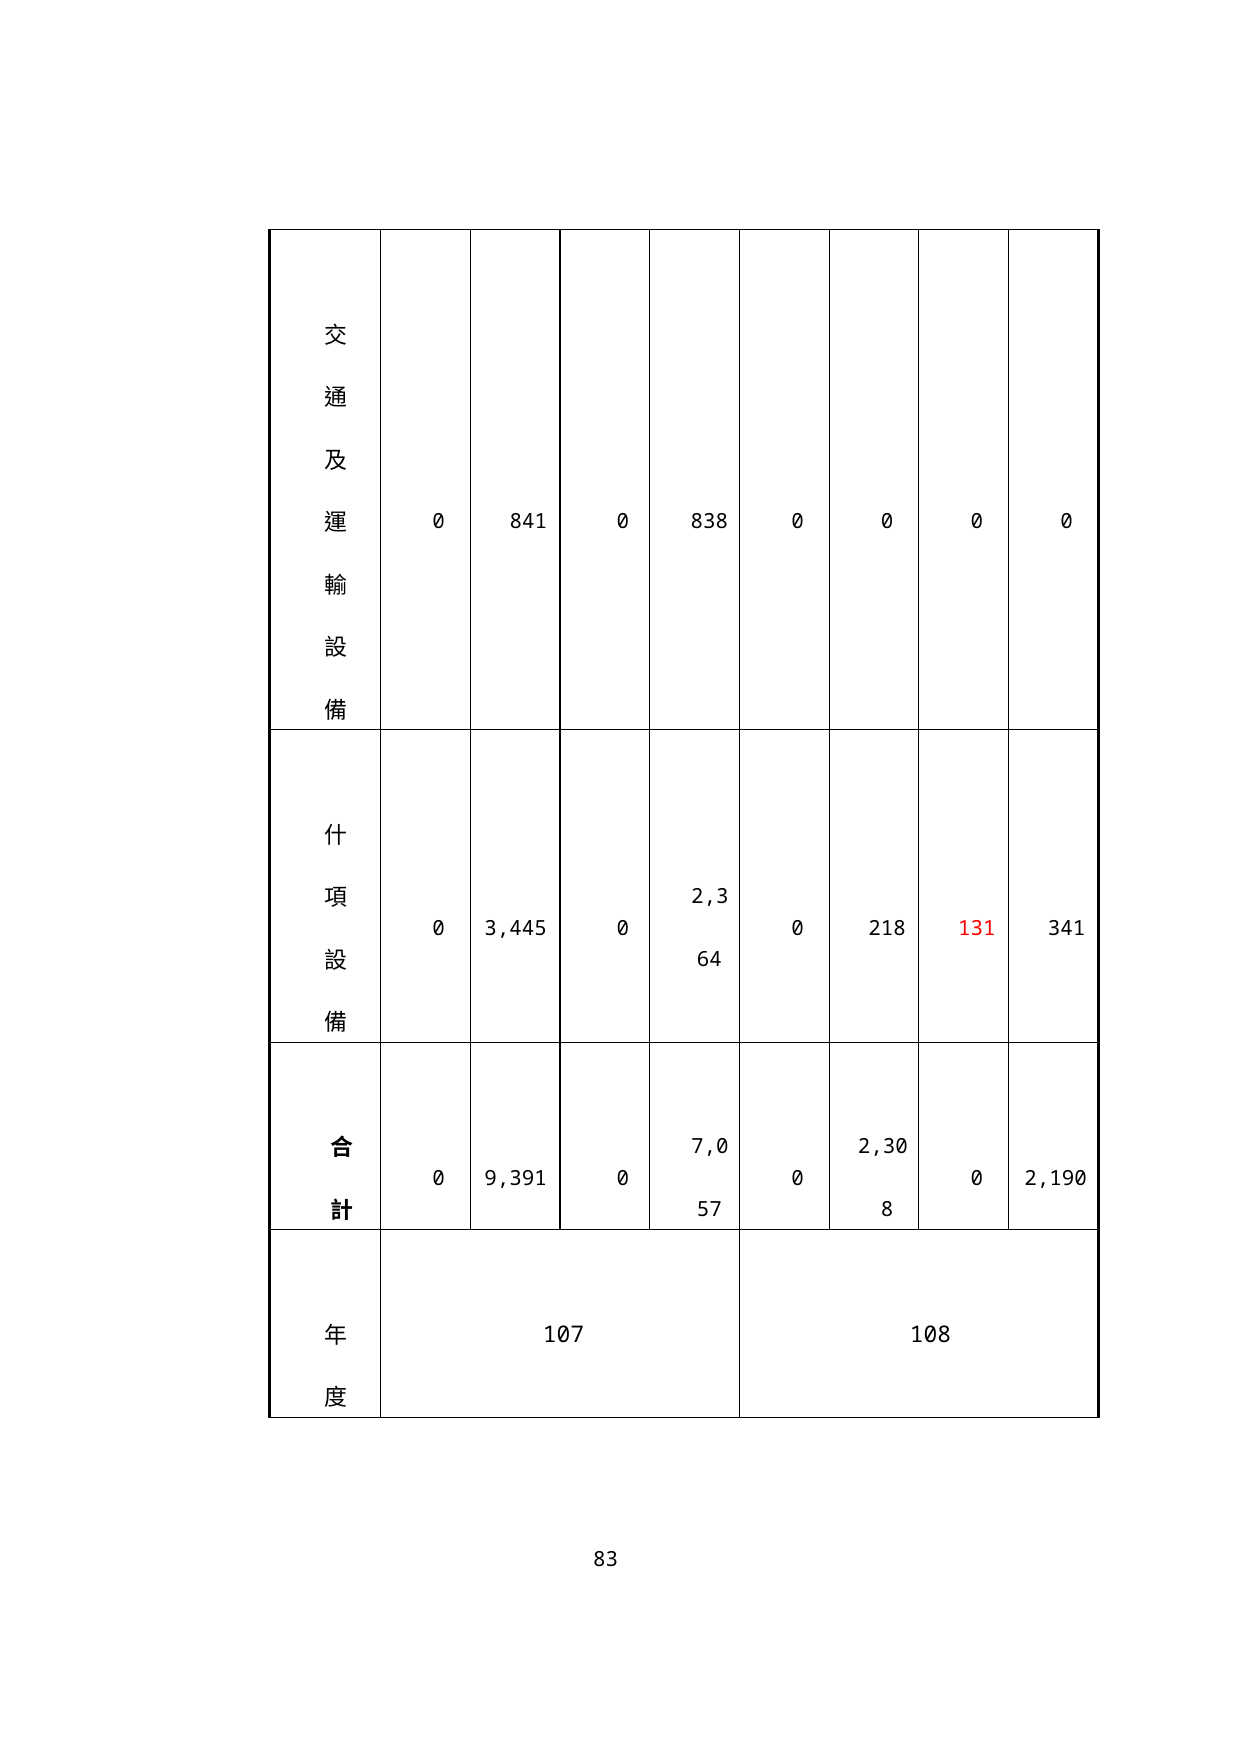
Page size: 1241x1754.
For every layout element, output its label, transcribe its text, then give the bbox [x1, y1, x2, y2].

table_cell 2,308 [830, 1043, 918, 1229]
table_cell 218 [830, 730, 918, 1042]
table_cell 0 [561, 230, 649, 729]
table_cell 0 [740, 230, 829, 729]
table_cell 什項設備 [271, 730, 380, 1042]
table_cell 0 [740, 730, 829, 1042]
table_cell 0 [919, 230, 1008, 729]
table_cell 131 [919, 730, 1008, 1042]
table_cell 交通及運輸設備 [271, 230, 380, 729]
table_cell 2,364 [650, 730, 739, 1042]
table_cell 0 [830, 230, 918, 729]
table_cell 107 [381, 1230, 739, 1417]
table_cell 838 [650, 230, 739, 729]
table_cell 341 [1009, 730, 1097, 1042]
table_cell 合 計 [271, 1043, 380, 1229]
table_cell 0 [381, 1043, 470, 1229]
table_cell 108 [740, 1230, 1097, 1417]
table_cell 0 [561, 730, 649, 1042]
table_cell 9,391 [471, 1043, 559, 1229]
table_cell 0 [740, 1043, 829, 1229]
table_cell 0 [381, 730, 470, 1042]
table_cell 0 [1009, 230, 1097, 729]
table_cell 2,190 [1009, 1043, 1097, 1229]
table_cell 年度 [271, 1230, 380, 1417]
table_cell 3,445 [471, 730, 559, 1042]
table_cell 841 [471, 230, 559, 729]
table_cell 7,057 [650, 1043, 739, 1229]
table_cell 0 [561, 1043, 649, 1229]
table_cell 0 [919, 1043, 1008, 1229]
table_cell 0 [381, 230, 470, 729]
